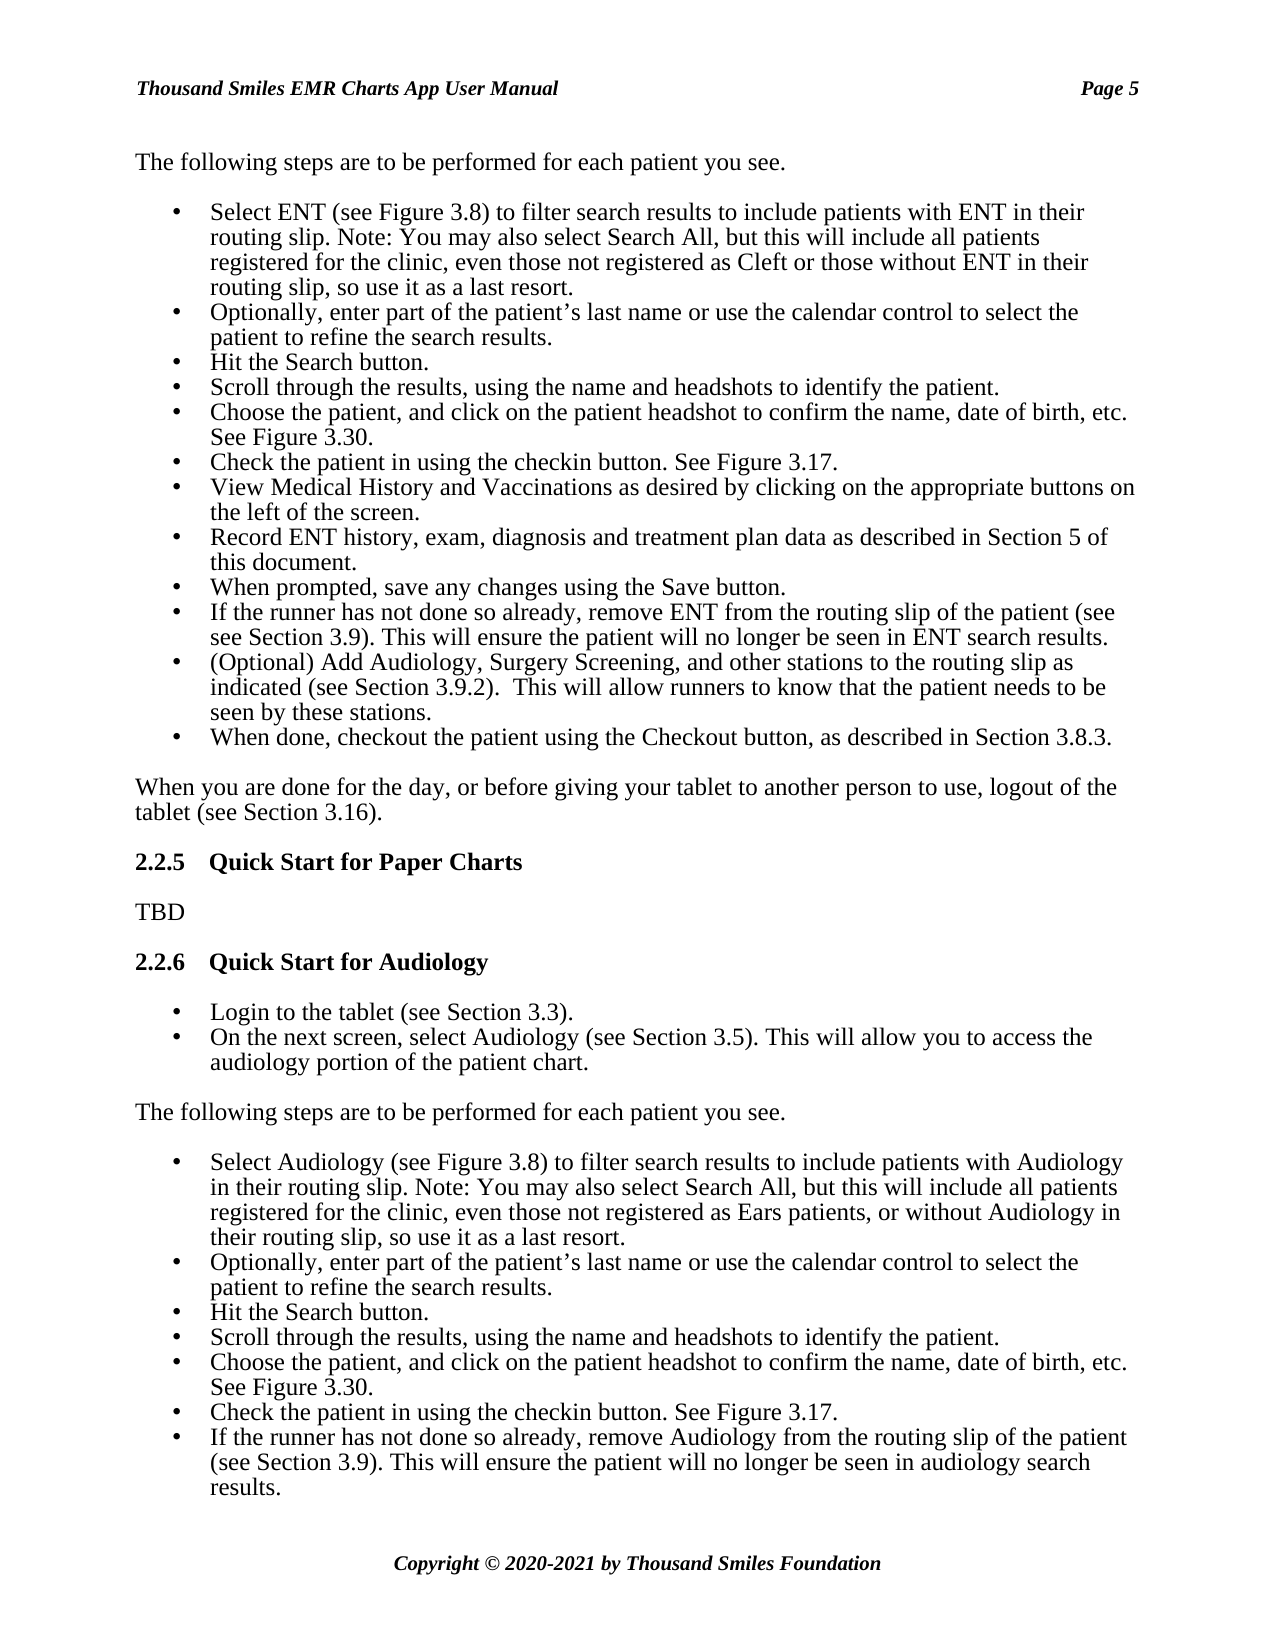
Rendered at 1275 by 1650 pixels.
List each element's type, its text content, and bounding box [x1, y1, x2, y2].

text When you are done for the day, or before giving your tablet to another person to use, logout of the tablet (see Section 3.16). [135, 775, 1140, 825]
text The following steps are to be performed for each patient you see. [135, 150, 1140, 175]
list If the runner has not done so already, remove Audiology from the routing slip of the patient (see Section 3.9). This will ensure the patient will no longer be seen in audiology search results. [172, 1425, 1140, 1500]
list View Medical History and Vaccinations as desired by clicking on the appropriate buttons on the left of the screen. [172, 475, 1140, 525]
list Record ENT history, exam, diagnosis and treatment plan data as described in Section 5 of this document. [172, 525, 1140, 575]
list Hit the Search button. [172, 350, 1140, 375]
text The following steps are to be performed for each patient you see. [135, 1100, 1140, 1125]
list (Optional) Add Audiology, Surgery Screening, and other stations to the routing slip as indicated (see Section 3.9.2). This will allow runners to know that the patient needs to be seen by these stations. [172, 650, 1140, 725]
list When done, checkout the patient using the Checkout button, as described in Section 3.8.3. [172, 725, 1140, 750]
list Select Audiology (see Figure 3.8) to filter search results to include patients with Audiology in their routing slip. Note: You may also select Search All, but this will include all patients registered for the clinic, even those not registered as Ears patients, or without Audiology in their routing slip, so use it as a last resort. [172, 1150, 1140, 1250]
list If the runner has not done so already, remove ENT from the routing slip of the patient (see see Section 3.9). This will ensure the patient will no longer be seen in ENT search results. [172, 600, 1140, 650]
list Choose the patient, and click on the patient headshot to confirm the name, date of birth, etc. See Figure 3.30. [172, 1350, 1140, 1400]
list Select ENT (see Figure 3.8) to filter search results to include patients with ENT in their routing slip. Note: You may also select Search All, but this will include all patients registered for the clinic, even those not registered as Cleft or those without ENT in their routing slip, so use it as a last resort. [172, 200, 1140, 300]
text TBD [135, 900, 1140, 925]
list Check the patient in using the checkin button. See Figure 3.17. [172, 1400, 1140, 1425]
list Choose the patient, and click on the patient headshot to confirm the name, date of birth, etc. See Figure 3.30. [172, 400, 1140, 450]
list On the next screen, select Audiology (see Section 3.5). This will allow you to access the audiology portion of the patient chart. [172, 1025, 1140, 1075]
list Hit the Search button. [172, 1300, 1140, 1325]
list Optionally, enter part of the patient’s last name or use the calendar control to select the patient to refine the search results. [172, 300, 1140, 350]
list Scroll through the results, using the name and headshots to identify the patient. [172, 1325, 1140, 1350]
list Scroll through the results, using the name and headshots to identify the patient. [172, 375, 1140, 400]
list Check the patient in using the checkin button. See Figure 3.17. [172, 450, 1140, 475]
subtitle Quick Start for Audiology [135, 950, 1140, 975]
subtitle Quick Start for Paper Charts [135, 850, 1140, 875]
list When prompted, save any changes using the Save button. [172, 575, 1140, 600]
list Login to the tablet (see Section 3.3). [172, 1000, 1140, 1025]
list Optionally, enter part of the patient’s last name or use the calendar control to select the patient to refine the search results. [172, 1250, 1140, 1300]
